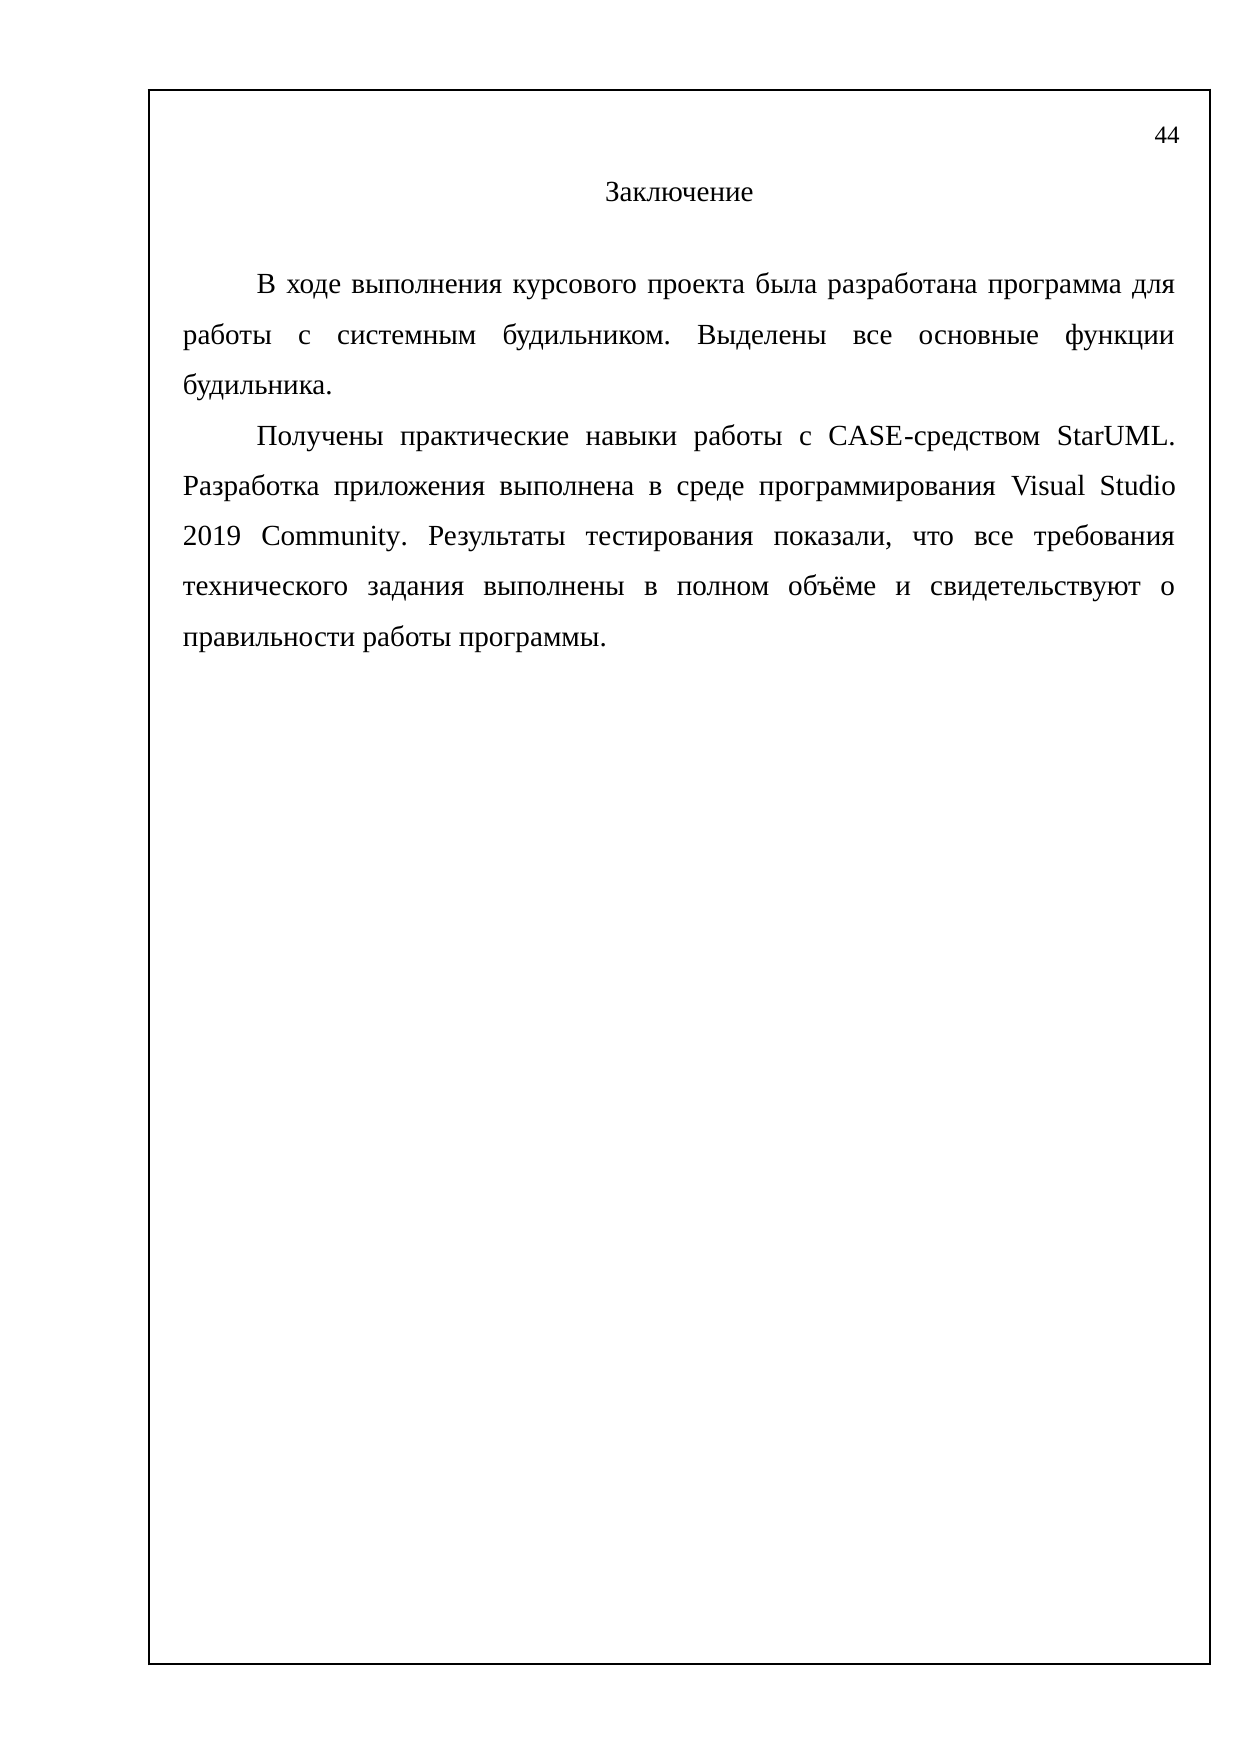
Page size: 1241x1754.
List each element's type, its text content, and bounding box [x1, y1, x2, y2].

text Получены практические навыки работы с CASE-средством StarUML. Разработка приложения выполнена в среде программирования Visual Studio 2019 Community. Результаты тестирования показали, что все требования технического задания выполнены в полном объёме и свидетельствуют о правильности работы программы. [183, 418, 1176, 652]
title Заключение [179, 174, 1179, 208]
text В ходе выполнения курсового проекта была разработана программа для работы с системным будильником. Выделены все основные функции будильника. [183, 267, 1176, 401]
